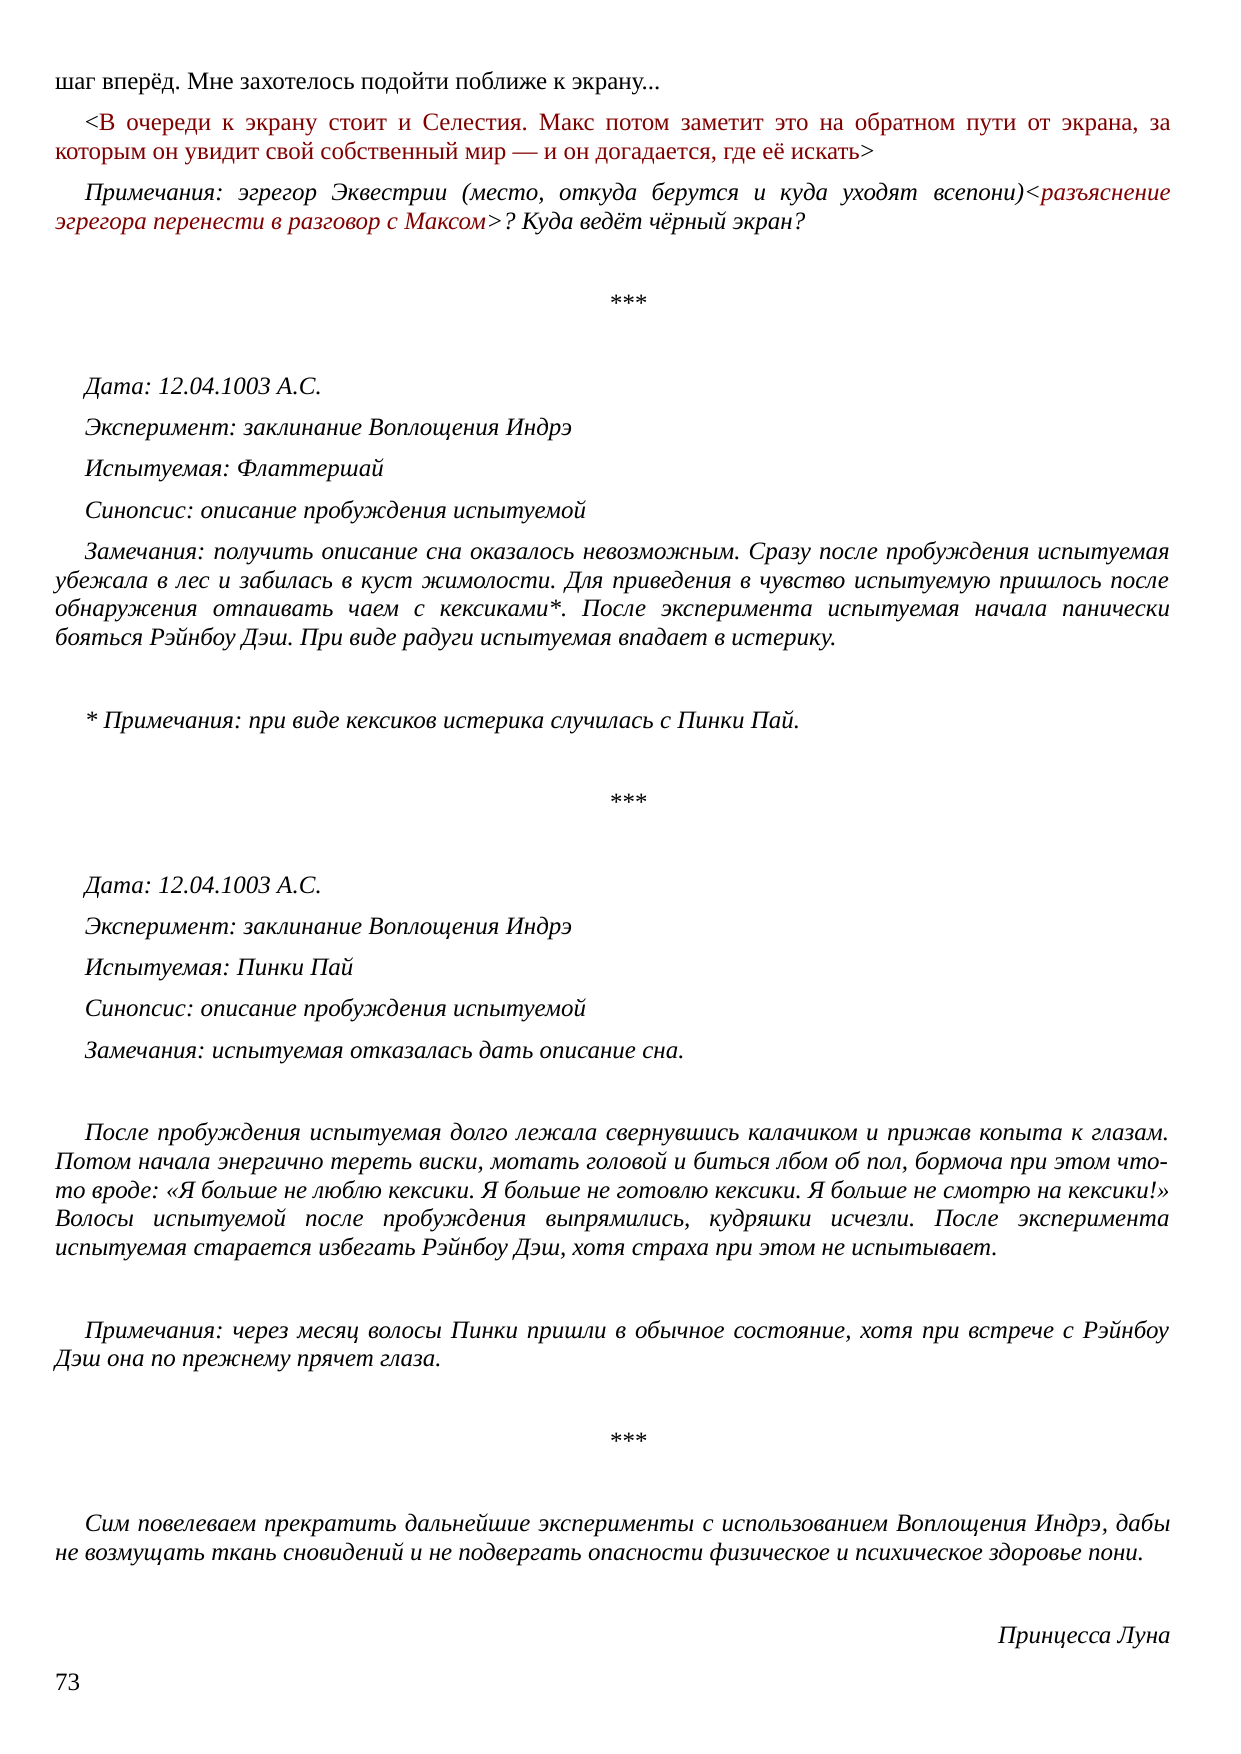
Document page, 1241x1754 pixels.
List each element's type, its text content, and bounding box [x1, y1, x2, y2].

text Дата: 12.04.1003 А.С. [55, 870, 1173, 898]
text * Примечания: при виде кексиков истерика случилась с Пинки Пай. [55, 705, 1173, 733]
text <В очереди к экрану стоит и Селестия. Макс потом заметит это на обратном пути от экрана, за которым он увидит свой собственный мир — и он догадается, где её искать> [55, 107, 1173, 165]
text Испытуемая: Флаттершай [55, 453, 1173, 482]
text Принцесса Луна [55, 1620, 1173, 1648]
text *** [55, 787, 1173, 816]
text Примечания: через месяц волосы Пинки пришли в обычное состояние, хотя при встрече с Рэйнбоу Дэш она по прежнему прячет глаза. [55, 1315, 1173, 1372]
text Испытуемая: Пинки Пай [55, 952, 1173, 981]
text *** [55, 288, 1173, 317]
text Синопсис: описание пробуждения испытуемой [55, 993, 1173, 1022]
text Сим повелеваем прекратить дальнейшие эксперименты с использованием Воплощения Индрэ, дабы не возмущать ткань сновидений и не подвергать опасности физическое и психическое здоровье пони. [55, 1508, 1173, 1566]
text Примечания: эгрегор Эквестрии (место, откуда берутся и куда уходят всепони)<разъяснение эгрегора перенести в разговор с Максом>? Куда ведёт чёрный экран? [55, 177, 1173, 235]
text Эксперимент: заклинание Воплощения Индрэ [55, 412, 1173, 441]
text Замечания: испытуемая отказалась дать описание сна. [55, 1035, 1173, 1063]
text Дата: 12.04.1003 А.С. [55, 371, 1173, 400]
text После пробуждения испытуемая долго лежала свернувшись калачиком и прижав копыта к глазам. Потом начала энергично тереть виски, мотать головой и биться лбом об пол, бормоча при этом что-то вроде: «Я больше не люблю кексики. Я больше не готовлю кексики. Я больше не смотрю на кексики!» Волосы испытуемой после пробуждения выпрямились, кудряшки исчезли. После эксперимента испытуемая старается избегать Рэйнбоу Дэш, хотя страха при этом не испытывает. [55, 1117, 1173, 1261]
text Синопсис: описание пробуждения испытуемой [55, 495, 1173, 523]
text Замечания: получить описание сна оказалось невозможным. Сразу после пробуждения испытуемая убежала в лес и забилась в куст жимолости. Для приведения в чувство испытуемую пришлось после обнаружения отпаивать чаем с кексиками*. После эксперимента испытуемая начала панически бояться Рэйнбоу Дэш. При виде радуги испытуемая впадает в истерику. [55, 536, 1173, 651]
text шаг вперёд. Мне захотелось подойти поближе к экрану... [55, 66, 1173, 95]
text Эксперимент: заклинание Воплощения Индрэ [55, 911, 1173, 940]
text *** [55, 1426, 1173, 1455]
